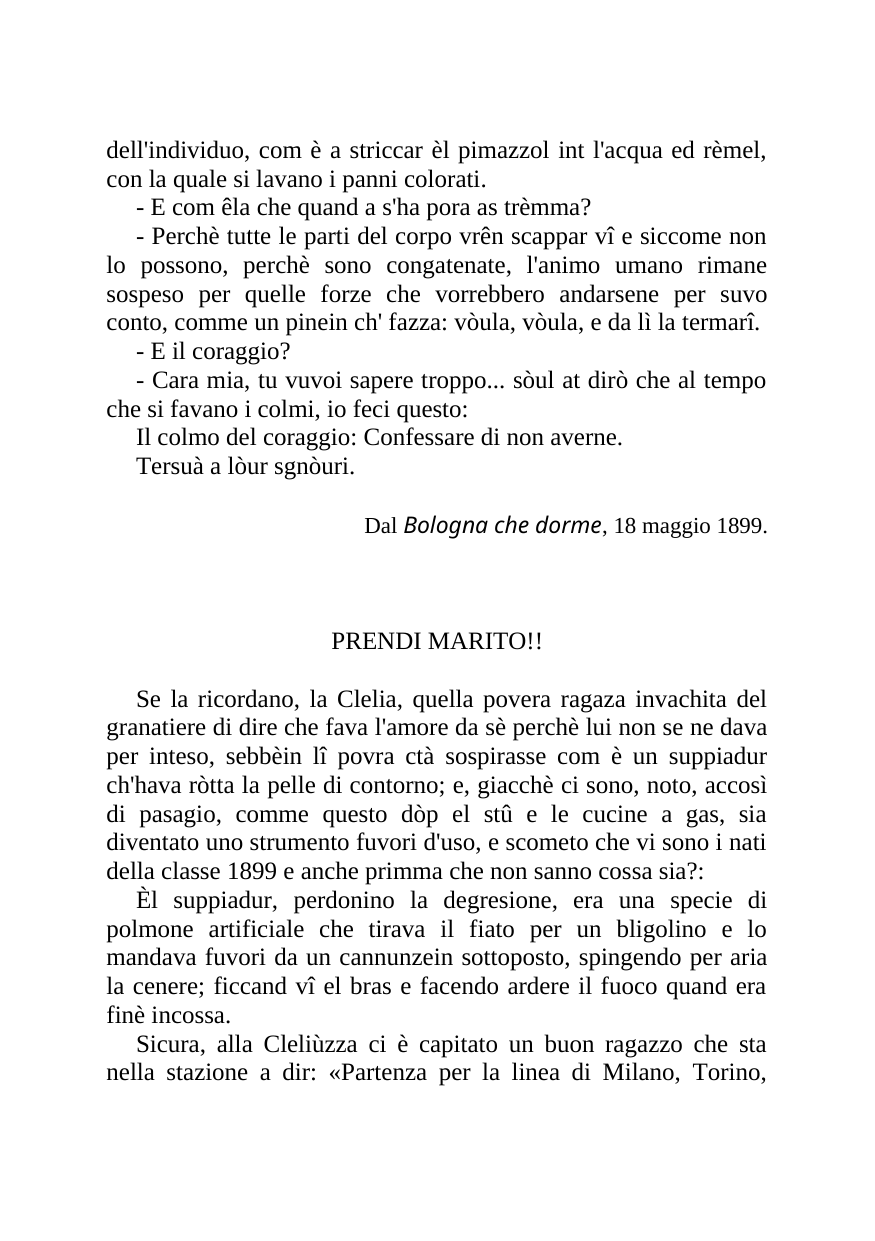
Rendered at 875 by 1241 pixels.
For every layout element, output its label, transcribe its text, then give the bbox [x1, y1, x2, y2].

text Sicura, alla Cleliùzza ci è capitato un buon ragazzo che sta nella stazione a dir: «Partenza per la linea di Milano, Torino, [106, 1029, 768, 1086]
text Se la ricordano, la Clelia, quella povera ragaza invachita del granatiere di dire che fava l'amore da sè perchè lui non se ne dava per inteso, sebbèin lî povra ctà sospirasse com è un suppiadur ch'hava ròtta la pelle di contorno; e, giacchè ci sono, noto, accosì di pasagio, comme questo dòp el stû e le cucine a gas, sia diventato uno strumento fuvori d'uso, e scometo che vi sono i nati della classe 1899 e anche primma che non sanno cossa sia?: [106, 684, 768, 885]
text - E com êla che quand a s'ha pora as trèmma? [106, 192, 768, 221]
text - Perchè tutte le parti del corpo vrên scappar vî e siccome non lo possono, perchè sono congatenate, l'animo umano rimane sospeso per quelle forze che vorrebbero andarsene per suvo conto, comme un pinein ch' fazza: vòula, vòula, e da lì la termarî. [106, 221, 768, 336]
text - Cara mia, tu vuvoi sapere troppo... sòul at dirò che al tempo che si favano i colmi, io feci questo: [106, 365, 768, 422]
text Il colmo del coraggio: Confessare di non averne. [106, 422, 768, 451]
text PRENDI MARITO!! [106, 626, 768, 655]
text Dal Bologna che dorme, 18 maggio 1899. [106, 509, 768, 540]
text Èl suppiadur, perdonino la degresione, era una specie di polmone artificiale che tirava il fiato per un bligolino e lo mandava fuvori da un cannunzein sottoposto, spingendo per aria la cenere; ficcand vî el bras e facendo ardere il fuoco quand era finè incossa. [106, 885, 768, 1029]
text Tersuà a lòur sgnòuri. [106, 451, 768, 480]
text dell'individuo, com è a striccar èl pimazzol int l'acqua ed rèmel, con la quale si lavano i panni colorati. [106, 135, 768, 192]
text - E il coraggio? [106, 336, 768, 365]
